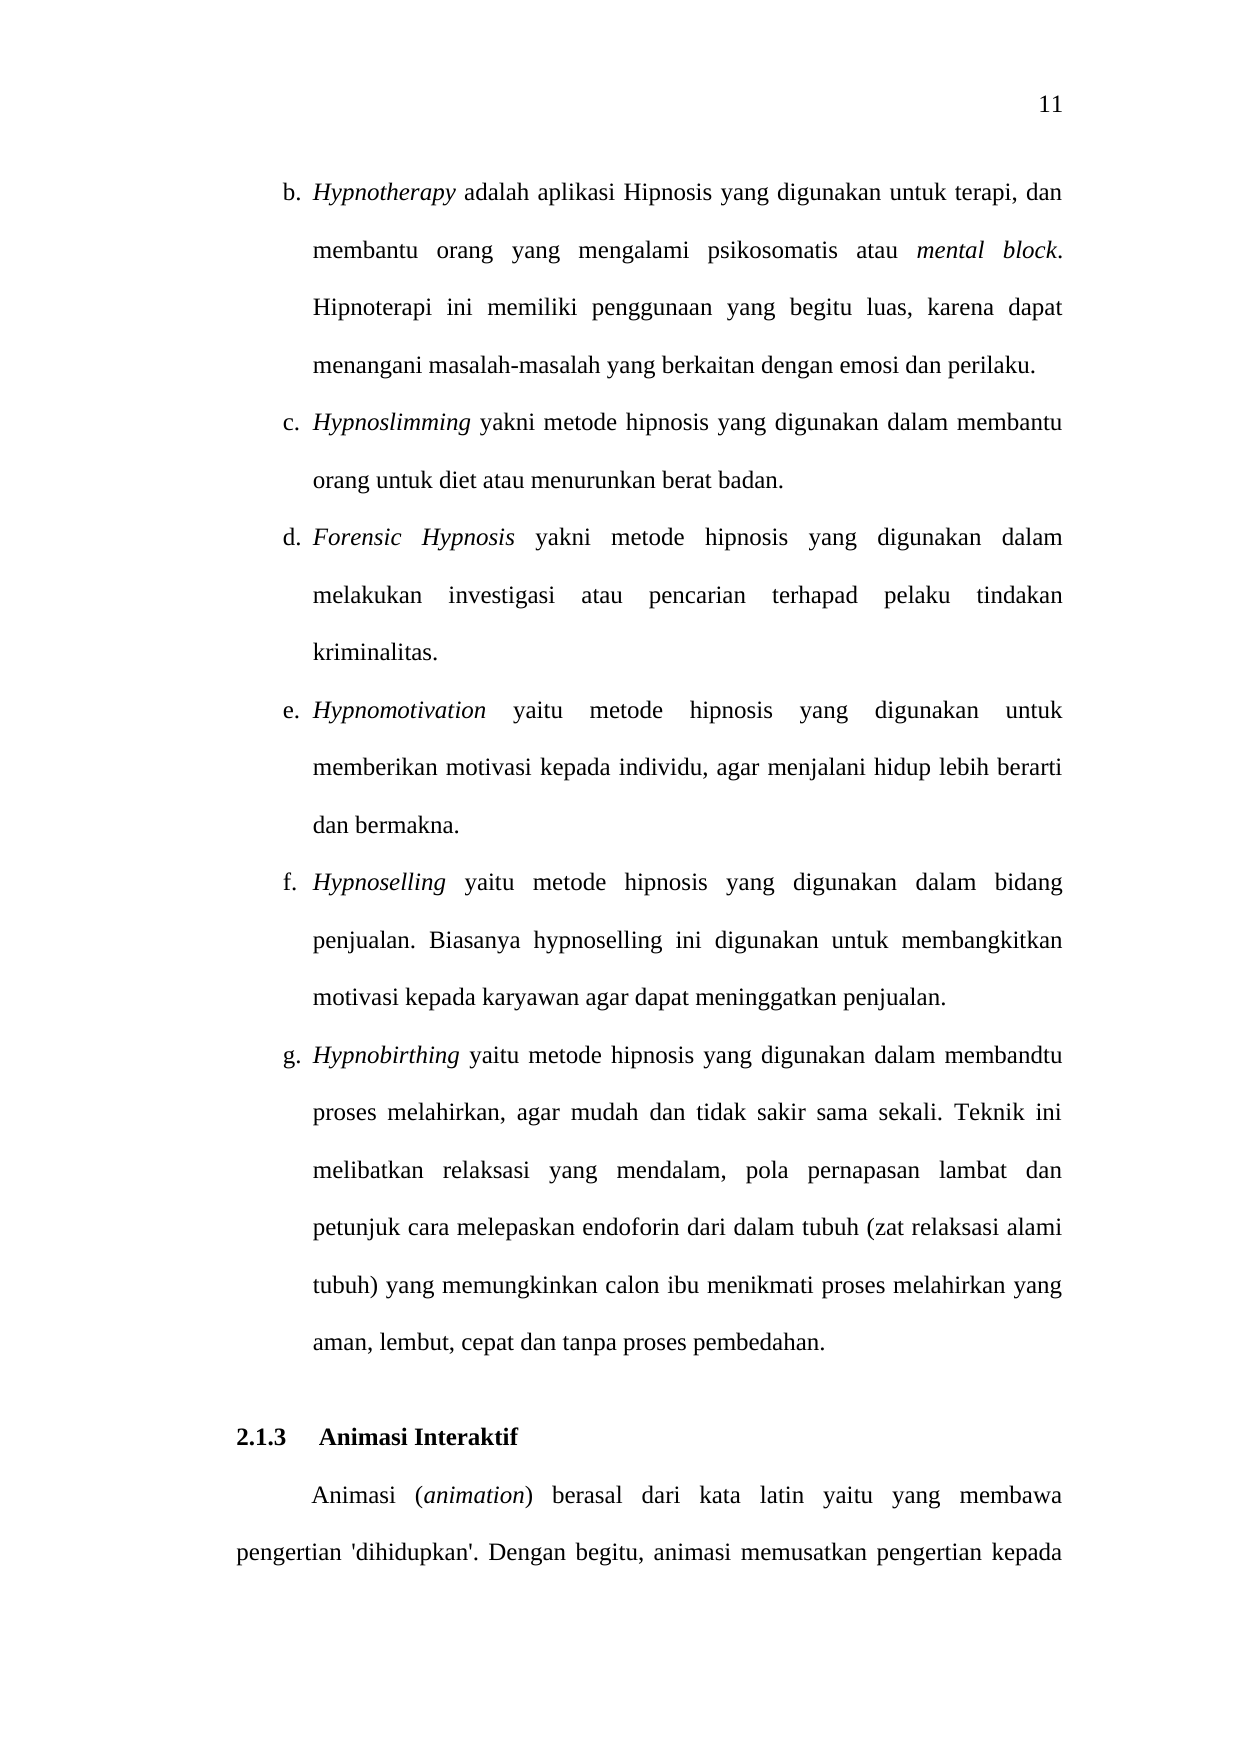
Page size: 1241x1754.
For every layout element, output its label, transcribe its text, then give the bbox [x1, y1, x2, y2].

list Hypnoselling yaitu metode hipnosis yang digunakan dalam bidang penjualan. Biasanya hypnoselling ini digunakan untuk membangkitkan motivasi kepada karyawan agar dapat meninggatkan penjualan. [283, 867, 1063, 1011]
list Hypnomotivation yaitu metode hipnosis yang digunakan untuk memberikan motivasi kepada individu, agar menjalani hidup lebih berarti dan bermakna. [283, 695, 1063, 838]
list Hypnobirthing yaitu metode hipnosis yang digunakan dalam membandtu proses melahirkan, agar mudah dan tidak sakir sama sekali. Teknik ini melibatkan relaksasi yang mendalam, pola pernapasan lambat dan petunjuk cara melepaskan endoforin dari dalam tubuh (zat relaksasi alami tubuh) yang memungkinkan calon ibu menikmati proses melahirkan yang aman, lembut, cepat dan tanpa proses pembedahan. [283, 1040, 1063, 1356]
text Animasi (animation) berasal dari kata latin yaitu yang membawa pengertian 'dihidupkan'. Dengan begitu, animasi memusatkan pengertian kepada [236, 1480, 1063, 1566]
list Hypnoslimming yakni metode hipnosis yang digunakan dalam membantu orang untuk diet atau menurunkan berat badan. [283, 407, 1063, 493]
list Hypnotherapy adalah aplikasi Hipnosis yang digunakan untuk terapi, dan membantu orang yang mengalami psikosomatis atau mental block. Hipnoterapi ini memiliki penggunaan yang begitu luas, karena dapat menangani masalah-masalah yang berkaitan dengan emosi dan perilaku. [283, 177, 1063, 378]
subtitle Animasi Interaktif [236, 1422, 1063, 1451]
list Forensic Hypnosis yakni metode hipnosis yang digunakan dalam melakukan investigasi atau pencarian terhapad pelaku tindakan kriminalitas. [283, 522, 1063, 666]
